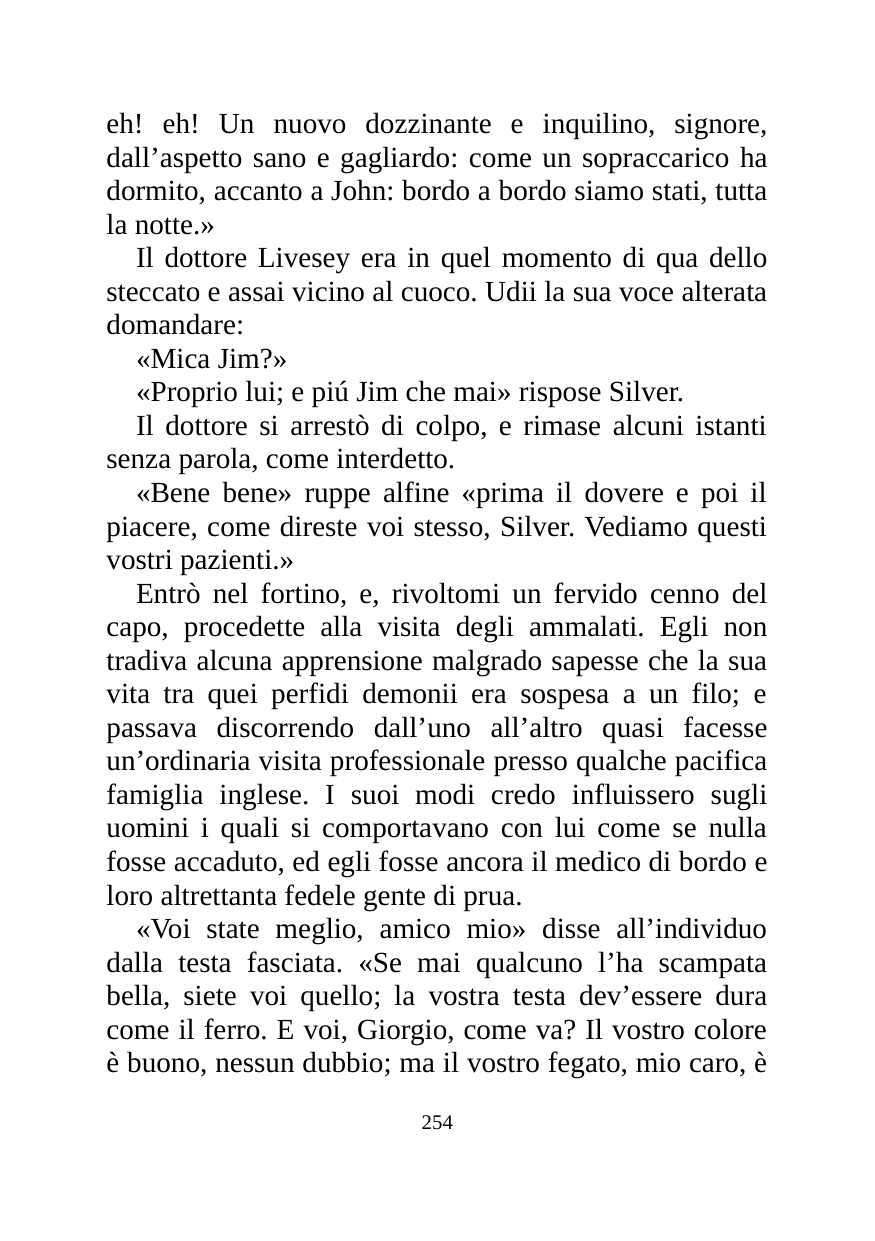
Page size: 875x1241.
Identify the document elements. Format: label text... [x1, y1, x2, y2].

text «Mica Jim?» [106, 341, 768, 374]
text Il dottore si arrestò di colpo, e rimase alcuni istanti senza parola, come interdetto. [106, 408, 768, 475]
text eh! eh! Un nuovo dozzinante e inquilino, signore, dall’aspetto sano e gagliardo: come un sopraccarico ha dormito, accanto a John: bordo a bordo siamo stati, tutta la notte.» [106, 106, 768, 240]
text «Voi state meglio, amico mio» disse all’individuo dalla testa fasciata. «Se mai qualcuno l’ha scampata bella, siete voi quello; la vostra testa dev’essere dura come il ferro. E voi, Giorgio, come va? Il vostro colore è buono, nessun dubbio; ma il vostro fegato, mio caro, è [106, 911, 768, 1079]
text Entrò nel fortino, e, rivoltomi un fervido cenno del capo, procedette alla visita degli ammalati. Egli non tradiva alcuna apprensione malgrado sapesse che la sua vita tra quei perfidi demonii era sospesa a un filo; e passava discorrendo dall’uno all’altro quasi facesse un’ordinaria visita professionale presso qualche pacifica famiglia inglese. I suoi modi credo influissero sugli uomini i quali si comportavano con lui come se nulla fosse accaduto, ed egli fosse ancora il medico di bordo e loro altrettanta fedele gente di prua. [106, 576, 768, 911]
text Il dottore Livesey era in quel momento di qua dello steccato e assai vicino al cuoco. Udii la sua voce alterata domandare: [106, 240, 768, 341]
text «Proprio lui; e piú Jim che mai» rispose Silver. [106, 374, 768, 408]
text «Bene bene» ruppe alfine «prima il dovere e poi il piacere, come direste voi stesso, Silver. Vediamo questi vostri pazienti.» [106, 475, 768, 576]
